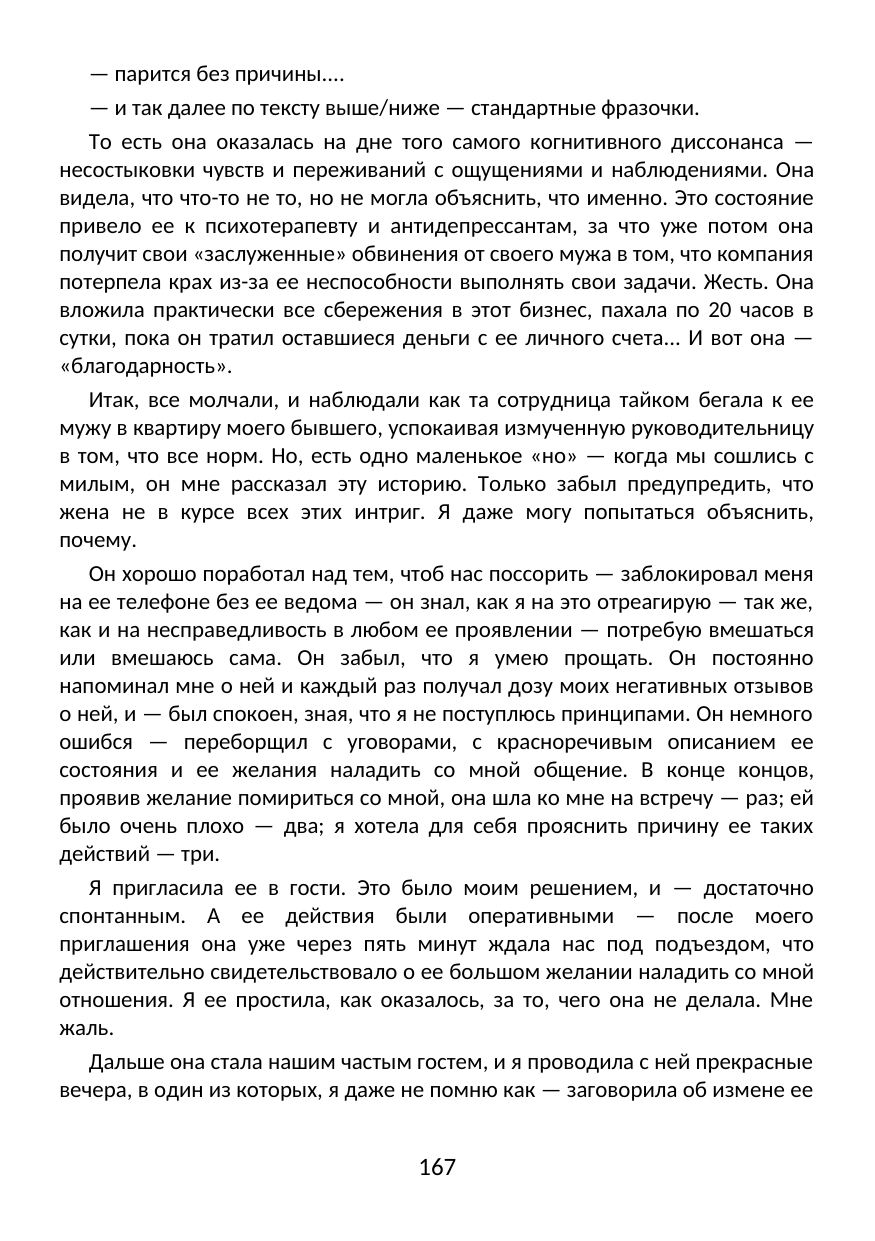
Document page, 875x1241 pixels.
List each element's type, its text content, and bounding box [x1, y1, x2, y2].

text — парится без причины.... [59, 59, 815, 87]
text — и так далее по тексту выше/ниже — стандартные фразочки. [59, 93, 815, 121]
text Дальше она стала нашим частым гостем, и я проводила с ней прекрасные вечера, в один из которых, я даже не помню как — заговорила об измене ее [59, 1047, 815, 1103]
text Итак, все молчали, и наблюдали как та сотрудница тайком бегала к ее мужу в квартиру моего бывшего, успокаивая измученную руководительницу в том, что все норм. Но, есть одно маленькое «но» — когда мы сошлись с милым, он мне рассказал эту историю. Только забыл предупредить, что жена не в курсе всех этих интриг. Я даже могу попытаться объяснить, почему. [59, 385, 815, 553]
text Я пригласила ее в гости. Это было моим решением, и — достаточно спонтанным. А ее действия были оперативными — после моего приглашения она уже через пять минут ждала нас под подъездом, что действительно свидетельствовало о ее большом желании наладить со мной отношения. Я ее простила, как оказалось, за то, чего она не делала. Мне жаль. [59, 873, 815, 1041]
text То есть она оказалась на дне того самого когнитивного диссонанса — несостыковки чувств и переживаний с ощущениями и наблюдениями. Она видела, что что-то не то, но не могла объяснить, что именно. Это состояние привело ее к психотерапевту и антидепрессантам, за что уже потом она получит свои «заслуженные» обвинения от своего мужа в том, что компания потерпела крах из-за ее неспособности выполнять свои задачи. Жесть. Она вложила практически все сбережения в этот бизнес, пахала по 20 часов в сутки, пока он тратил оставшиеся деньги с ее личного счета... И вот она — «благодарность». [59, 127, 815, 379]
text Он хорошо поработал над тем, чтоб нас поссорить — заблокировал меня на ее телефоне без ее ведома — он знал, как я на это отреагирую — так же, как и на несправедливость в любом ее проявлении — потребую вмешаться или вмешаюсь сама. Он забыл, что я умею прощать. Он постоянно напоминал мне о ней и каждый раз получал дозу моих негативных отзывов о ней, и — был спокоен, зная, что я не поступлюсь принципами. Он немного ошибся — переборщил с уговорами, с красноречивым описанием ее состояния и ее желания наладить со мной общение. В конце концов, проявив желание помириться со мной, она шла ко мне на встречу — раз; ей было очень плохо — два; я хотела для себя прояснить причину ее таких действий — три. [59, 559, 815, 867]
